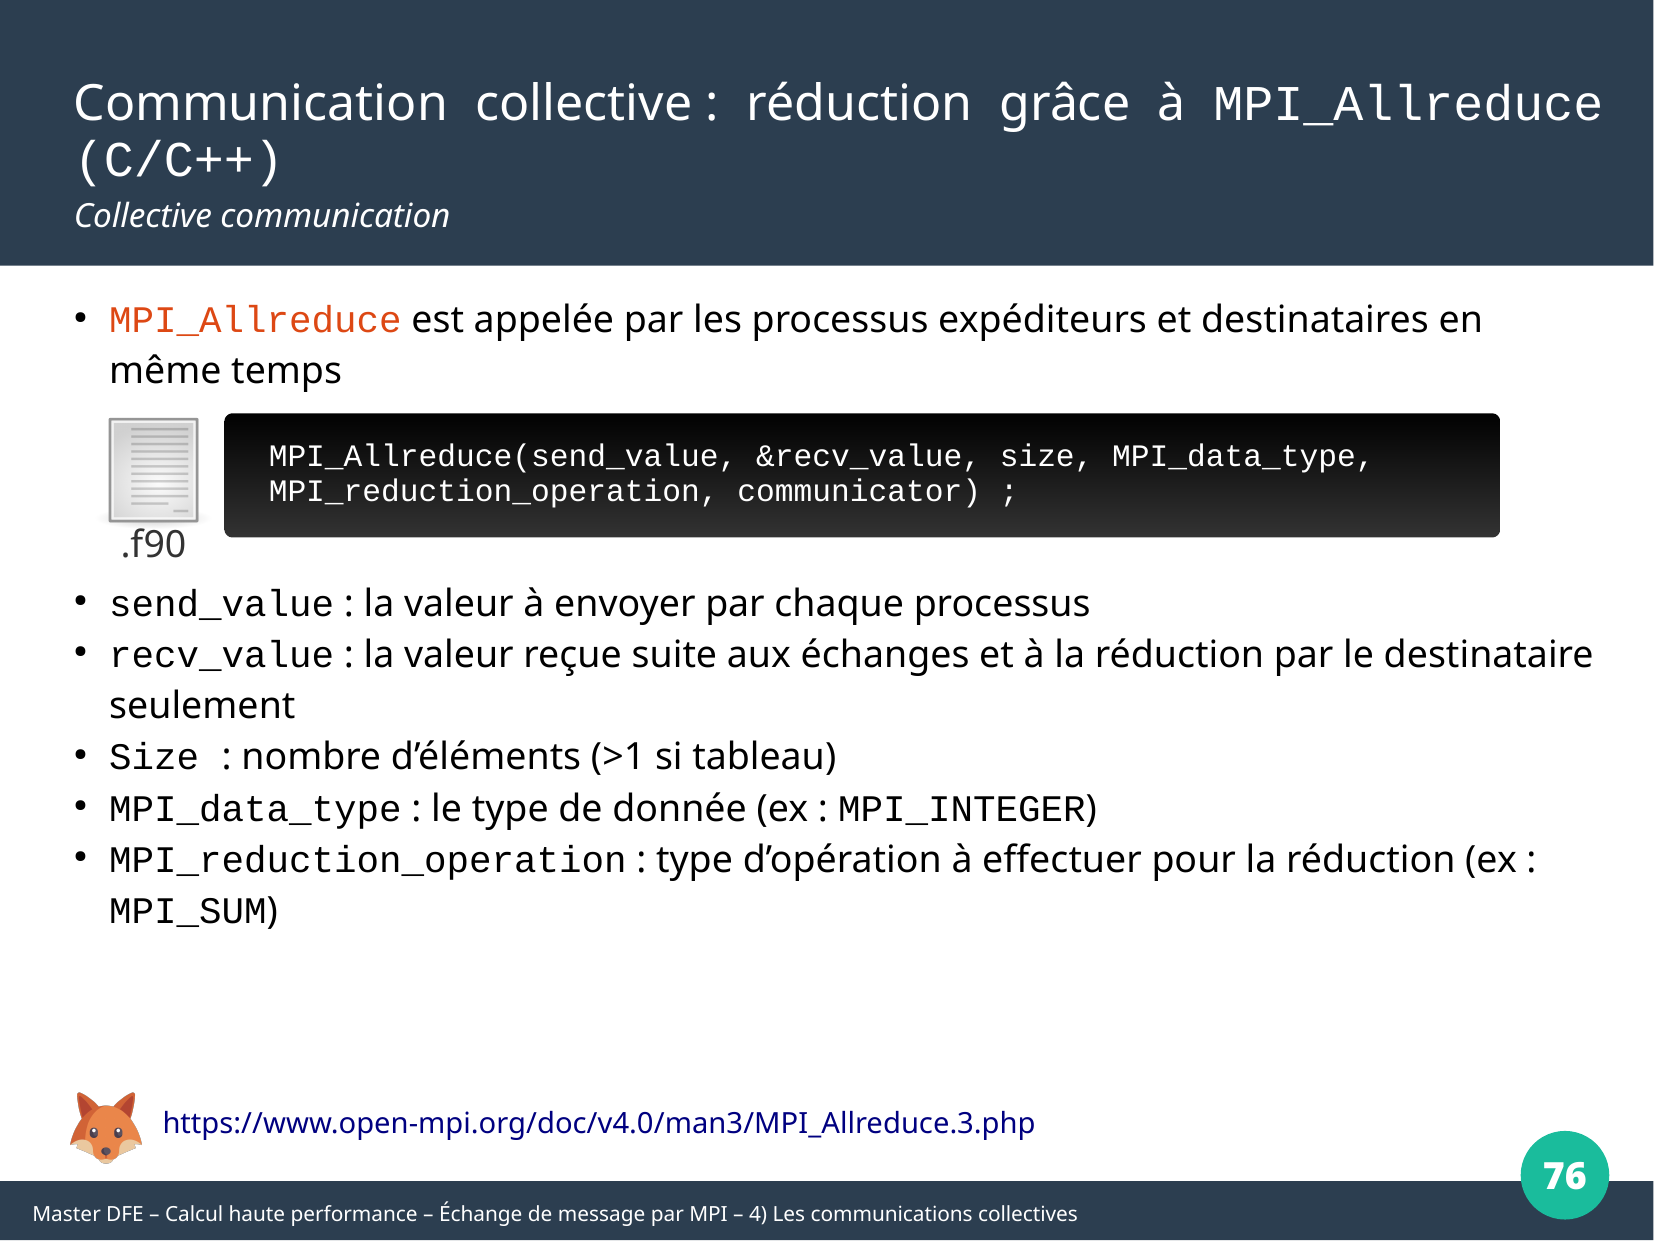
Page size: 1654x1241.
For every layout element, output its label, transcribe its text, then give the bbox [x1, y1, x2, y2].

picture [70, 1092, 142, 1164]
text_box https://www.open-mpi.org/doc/v4.0/man3/MPI_Allreduce.3.php [147, 1094, 1412, 1164]
text_box .f90 [76, 510, 231, 576]
text_box MPI_Allreduce(send_value, &recv_value, size, MPI_data_type, MPI_reduction_operation, communicator) ; [253, 432, 1465, 532]
picture [94, 413, 213, 510]
text_box send_value : la valeur à envoyer par chaque processus recv_value : la valeur reçue suite aux échanges et à la réduction par le destinataire seulement Size : nombre d’éléments (>1 si tableau) MPI_data_type : le type de donnée (ex : MPI_INTEGER) MPI_reduction_operation : type d’opération à effectuer pour la réduction (ex : MPI_SUM) [59, 568, 1619, 998]
text_box Master DFE – Calcul haute performance – Échange de message par MPI – 4) Les communications collectives [17, 1191, 1436, 1235]
text_box [224, 413, 1501, 538]
text_box MPI_Allreduce est appelée par les processus expéditeurs et destinataires en même temps [59, 285, 1619, 403]
text_box Communication collective : réduction grâce à MPI_Allreduce (C/C++) Collective communication [59, 59, 1619, 254]
